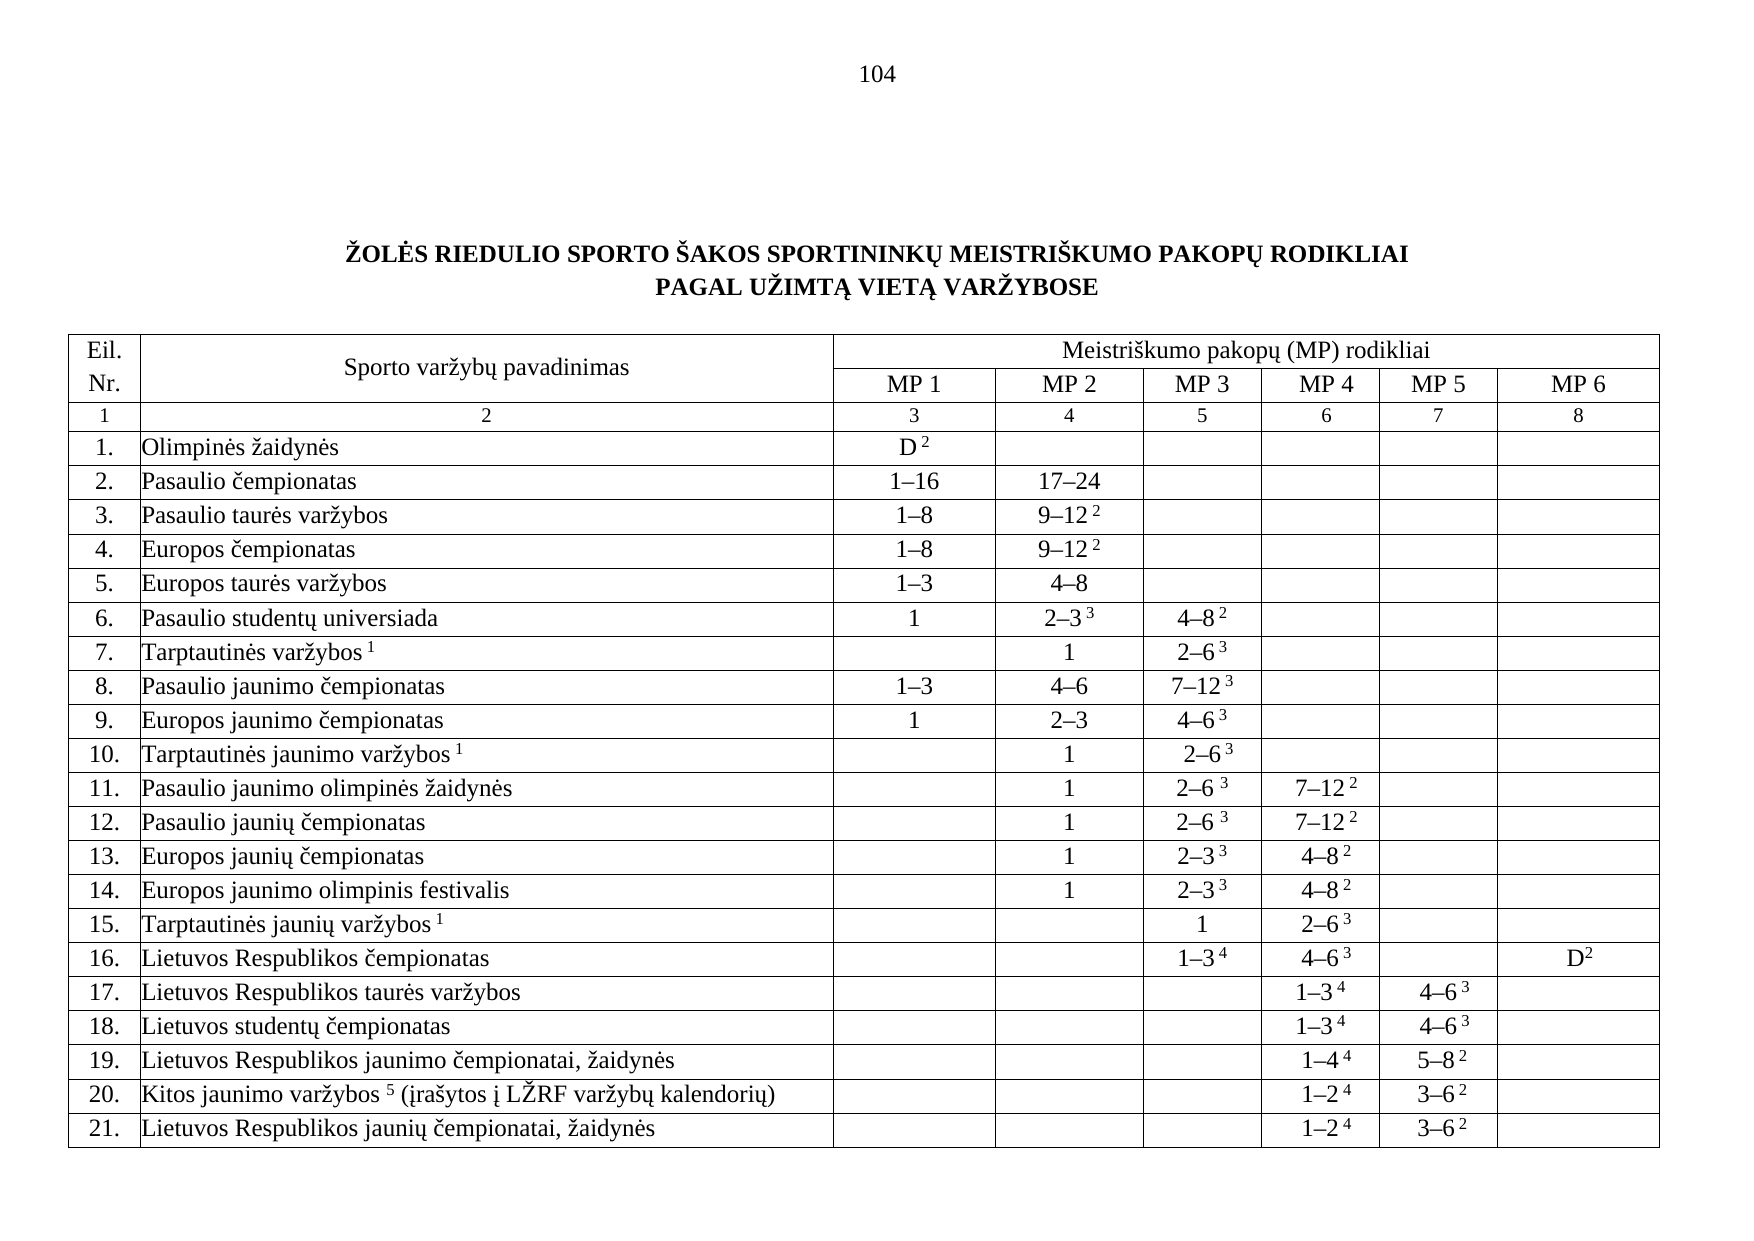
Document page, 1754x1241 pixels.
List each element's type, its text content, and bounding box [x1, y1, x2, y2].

table_cell 3. [69, 500, 140, 533]
table_cell 1 [834, 603, 995, 636]
table_cell [834, 1045, 995, 1078]
table_cell Tarptautinės jaunimo varžybos 1 [141, 739, 833, 772]
table_cell 4. [69, 535, 140, 567]
table_header Meistriškumo pakopų (MP) rodikliai [834, 335, 1659, 368]
table_cell MP 4 [1262, 369, 1379, 402]
table_cell [834, 1080, 995, 1112]
table_cell [1380, 637, 1497, 670]
table_cell 1 [996, 637, 1143, 670]
table_cell 2–6 3 [1262, 909, 1379, 942]
table_cell 4 [996, 403, 1143, 431]
table_cell [1380, 432, 1497, 465]
table_cell 7 [1380, 403, 1497, 431]
table_cell 1–3 [834, 671, 995, 704]
table_cell [1380, 705, 1497, 738]
table_cell [1498, 569, 1659, 602]
table_cell [1380, 466, 1497, 499]
table_cell 12. [69, 807, 140, 840]
table_cell 2–6 3 [1144, 807, 1261, 840]
table_cell [996, 909, 1143, 942]
table_cell 1 [834, 705, 995, 738]
table_cell 4–6 3 [1380, 977, 1497, 1010]
table_cell 9–12 2 [996, 500, 1143, 533]
table_cell [1262, 705, 1379, 738]
table_cell [996, 432, 1143, 465]
table_cell [1380, 603, 1497, 636]
table_cell [1380, 841, 1497, 874]
table_cell [996, 977, 1143, 1010]
table_cell 1–3 4 [1262, 977, 1379, 1010]
table_cell [1498, 466, 1659, 499]
table_cell 9–12 2 [996, 535, 1143, 567]
table_cell 1 [996, 807, 1143, 840]
table_cell 7–12 2 [1262, 773, 1379, 806]
table_cell 1–4 4 [1262, 1045, 1379, 1078]
table_cell Europos jaunimo čempionatas [141, 705, 833, 738]
table_cell 1–16 [834, 466, 995, 499]
table_cell 7–12 3 [1144, 671, 1261, 704]
table_cell [1144, 432, 1261, 465]
table_cell 11. [69, 773, 140, 806]
table_cell 2–3 3 [1144, 841, 1261, 874]
table_cell Kitos jaunimo varžybos 5 (įrašytos į LŽRF varžybų kalendorių) [141, 1080, 833, 1112]
table_cell [834, 909, 995, 942]
table_cell [1498, 773, 1659, 806]
table_cell 4–8 2 [1262, 841, 1379, 874]
table_cell [1144, 1011, 1261, 1044]
table_cell [1498, 671, 1659, 704]
table_cell [834, 739, 995, 772]
table_cell [1380, 943, 1497, 976]
table_cell 4–6 3 [1380, 1011, 1497, 1044]
table_cell 2–6 3 [1144, 637, 1261, 670]
table_cell 4–6 3 [1144, 705, 1261, 738]
table_cell [1144, 569, 1261, 602]
table_cell 1–3 4 [1144, 943, 1261, 976]
table_cell 2–6 3 [1144, 739, 1261, 772]
table_cell 8 [1498, 403, 1659, 431]
table_cell [1262, 671, 1379, 704]
table_cell 14. [69, 875, 140, 908]
table_cell Pasaulio jaunimo čempionatas [141, 671, 833, 704]
table_cell [1144, 535, 1261, 567]
table_cell 1 [1144, 909, 1261, 942]
table_cell [1262, 569, 1379, 602]
table_cell 4–8 2 [1262, 875, 1379, 908]
table_cell 5. [69, 569, 140, 602]
table_cell [1262, 603, 1379, 636]
table_cell 19. [69, 1045, 140, 1078]
table_cell [834, 1114, 995, 1147]
table_cell [1498, 535, 1659, 567]
table_cell MP 3 [1144, 369, 1261, 402]
table_cell [1498, 1080, 1659, 1112]
table_cell Pasaulio jaunių čempionatas [141, 807, 833, 840]
table_cell 20. [69, 1080, 140, 1112]
table_cell [1498, 432, 1659, 465]
table_cell [1262, 432, 1379, 465]
table_cell [1380, 535, 1497, 567]
table_cell [834, 637, 995, 670]
table_cell 16. [69, 943, 140, 976]
table_cell 5 [1144, 403, 1261, 431]
table_cell 6. [69, 603, 140, 636]
table_cell MP 6 [1498, 369, 1659, 402]
table_cell 2. [69, 466, 140, 499]
table_cell 1–8 [834, 500, 995, 533]
table_cell Olimpinės žaidynės [141, 432, 833, 465]
table_cell [996, 1114, 1143, 1147]
table_cell 1–3 [834, 569, 995, 602]
table_cell [1262, 500, 1379, 533]
table_cell Tarptautinės varžybos 1 [141, 637, 833, 670]
table_header Eil. Nr. [69, 335, 140, 402]
table_cell [996, 943, 1143, 976]
table_cell [1262, 739, 1379, 772]
table_cell [834, 875, 995, 908]
table_cell [1144, 466, 1261, 499]
table_cell [1498, 500, 1659, 533]
table_cell [1380, 739, 1497, 772]
table_cell [1144, 977, 1261, 1010]
table_cell MP 1 [834, 369, 995, 402]
table_cell Pasaulio jaunimo olimpinės žaidynės [141, 773, 833, 806]
table_cell [1498, 875, 1659, 908]
table_cell [996, 1011, 1143, 1044]
table_cell 2–6 3 [1144, 773, 1261, 806]
text ŽOLĖS RIEDULIO SPORTO ŠAKOS SPORTININKŲ MEISTRIŠKUMO PAKOPŲ RODIKLIAI [66, 239, 1688, 268]
table_cell 17. [69, 977, 140, 1010]
table_cell 1–2 4 [1262, 1080, 1379, 1112]
table_cell 3–6 2 [1380, 1114, 1497, 1147]
table_cell 2 [141, 403, 833, 431]
table_cell Pasaulio studentų universiada [141, 603, 833, 636]
text PAGAL UŽIMTĄ VIETĄ VARŽYBOSE [66, 272, 1688, 301]
table_cell Pasaulio taurės varžybos [141, 500, 833, 533]
table_cell 4–8 [996, 569, 1143, 602]
table_cell 8. [69, 671, 140, 704]
table_cell [1498, 1045, 1659, 1078]
table_cell [1498, 841, 1659, 874]
table_cell Lietuvos Respublikos čempionatas [141, 943, 833, 976]
table_cell 3 [834, 403, 995, 431]
table_cell Lietuvos Respublikos taurės varžybos [141, 977, 833, 1010]
table_cell [1498, 705, 1659, 738]
table_cell [1498, 1114, 1659, 1147]
table_cell 4–6 3 [1262, 943, 1379, 976]
table_cell 1 [69, 403, 140, 431]
table_cell [1380, 569, 1497, 602]
table_cell 1–3 4 [1262, 1011, 1379, 1044]
table_cell 9. [69, 705, 140, 738]
table_cell [834, 1011, 995, 1044]
table_cell [1262, 535, 1379, 567]
table_cell 1. [69, 432, 140, 465]
table_cell 1–8 [834, 535, 995, 567]
table_cell [834, 773, 995, 806]
table_cell 2–3 3 [1144, 875, 1261, 908]
table_cell [1380, 671, 1497, 704]
table_cell [1144, 1114, 1261, 1147]
table_cell [1380, 500, 1497, 533]
table_cell [1144, 1045, 1261, 1078]
table_cell Europos taurės varžybos [141, 569, 833, 602]
table_cell Europos jaunimo olimpinis festivalis [141, 875, 833, 908]
table_cell 13. [69, 841, 140, 874]
table_cell 4–8 2 [1144, 603, 1261, 636]
table_cell [1380, 807, 1497, 840]
table_cell [834, 943, 995, 976]
table_cell 1 [996, 773, 1143, 806]
table_cell Lietuvos studentų čempionatas [141, 1011, 833, 1044]
table_cell [1144, 500, 1261, 533]
table_cell [1498, 637, 1659, 670]
table_cell Europos čempionatas [141, 535, 833, 567]
table_cell 5–8 2 [1380, 1045, 1497, 1078]
table_cell 1 [996, 841, 1143, 874]
table_cell MP 5 [1380, 369, 1497, 402]
table_cell 7–12 2 [1262, 807, 1379, 840]
table_cell 7. [69, 637, 140, 670]
table_cell [1498, 977, 1659, 1010]
table_cell 6 [1262, 403, 1379, 431]
table_cell [1498, 603, 1659, 636]
table_cell 15. [69, 909, 140, 942]
table_header Sporto varžybų pavadinimas [141, 335, 833, 402]
table_cell [1498, 909, 1659, 942]
table_cell 10. [69, 739, 140, 772]
table_cell Lietuvos Respublikos jaunių čempionatai, žaidynės [141, 1114, 833, 1147]
table_cell [1380, 909, 1497, 942]
table_cell Europos jaunių čempionatas [141, 841, 833, 874]
table_cell Lietuvos Respublikos jaunimo čempionatai, žaidynės [141, 1045, 833, 1078]
table_cell [1262, 637, 1379, 670]
table_cell [1498, 1011, 1659, 1044]
table_cell Pasaulio čempionatas [141, 466, 833, 499]
table_cell Tarptautinės jaunių varžybos 1 [141, 909, 833, 942]
table_cell 2–3 [996, 705, 1143, 738]
table_cell 2–3 3 [996, 603, 1143, 636]
table_cell MP 2 [996, 369, 1143, 402]
table_cell 4–6 [996, 671, 1143, 704]
table_cell [1144, 1080, 1261, 1112]
table_cell 21. [69, 1114, 140, 1147]
table_cell [1380, 773, 1497, 806]
table_cell [834, 807, 995, 840]
table_cell 3–6 2 [1380, 1080, 1497, 1112]
table_cell [996, 1045, 1143, 1078]
table_cell [1498, 739, 1659, 772]
table_cell [1262, 466, 1379, 499]
table_cell 18. [69, 1011, 140, 1044]
table_cell [996, 1080, 1143, 1112]
table_cell D 2 [834, 432, 995, 465]
table_cell 1–2 4 [1262, 1114, 1379, 1147]
table_cell [1498, 807, 1659, 840]
table_cell [1380, 875, 1497, 908]
table_cell D2 [1498, 943, 1659, 976]
table_cell [834, 841, 995, 874]
table_cell 17–24 [996, 466, 1143, 499]
table_cell 1 [996, 875, 1143, 908]
table_cell 1 [996, 739, 1143, 772]
table_cell [834, 977, 995, 1010]
